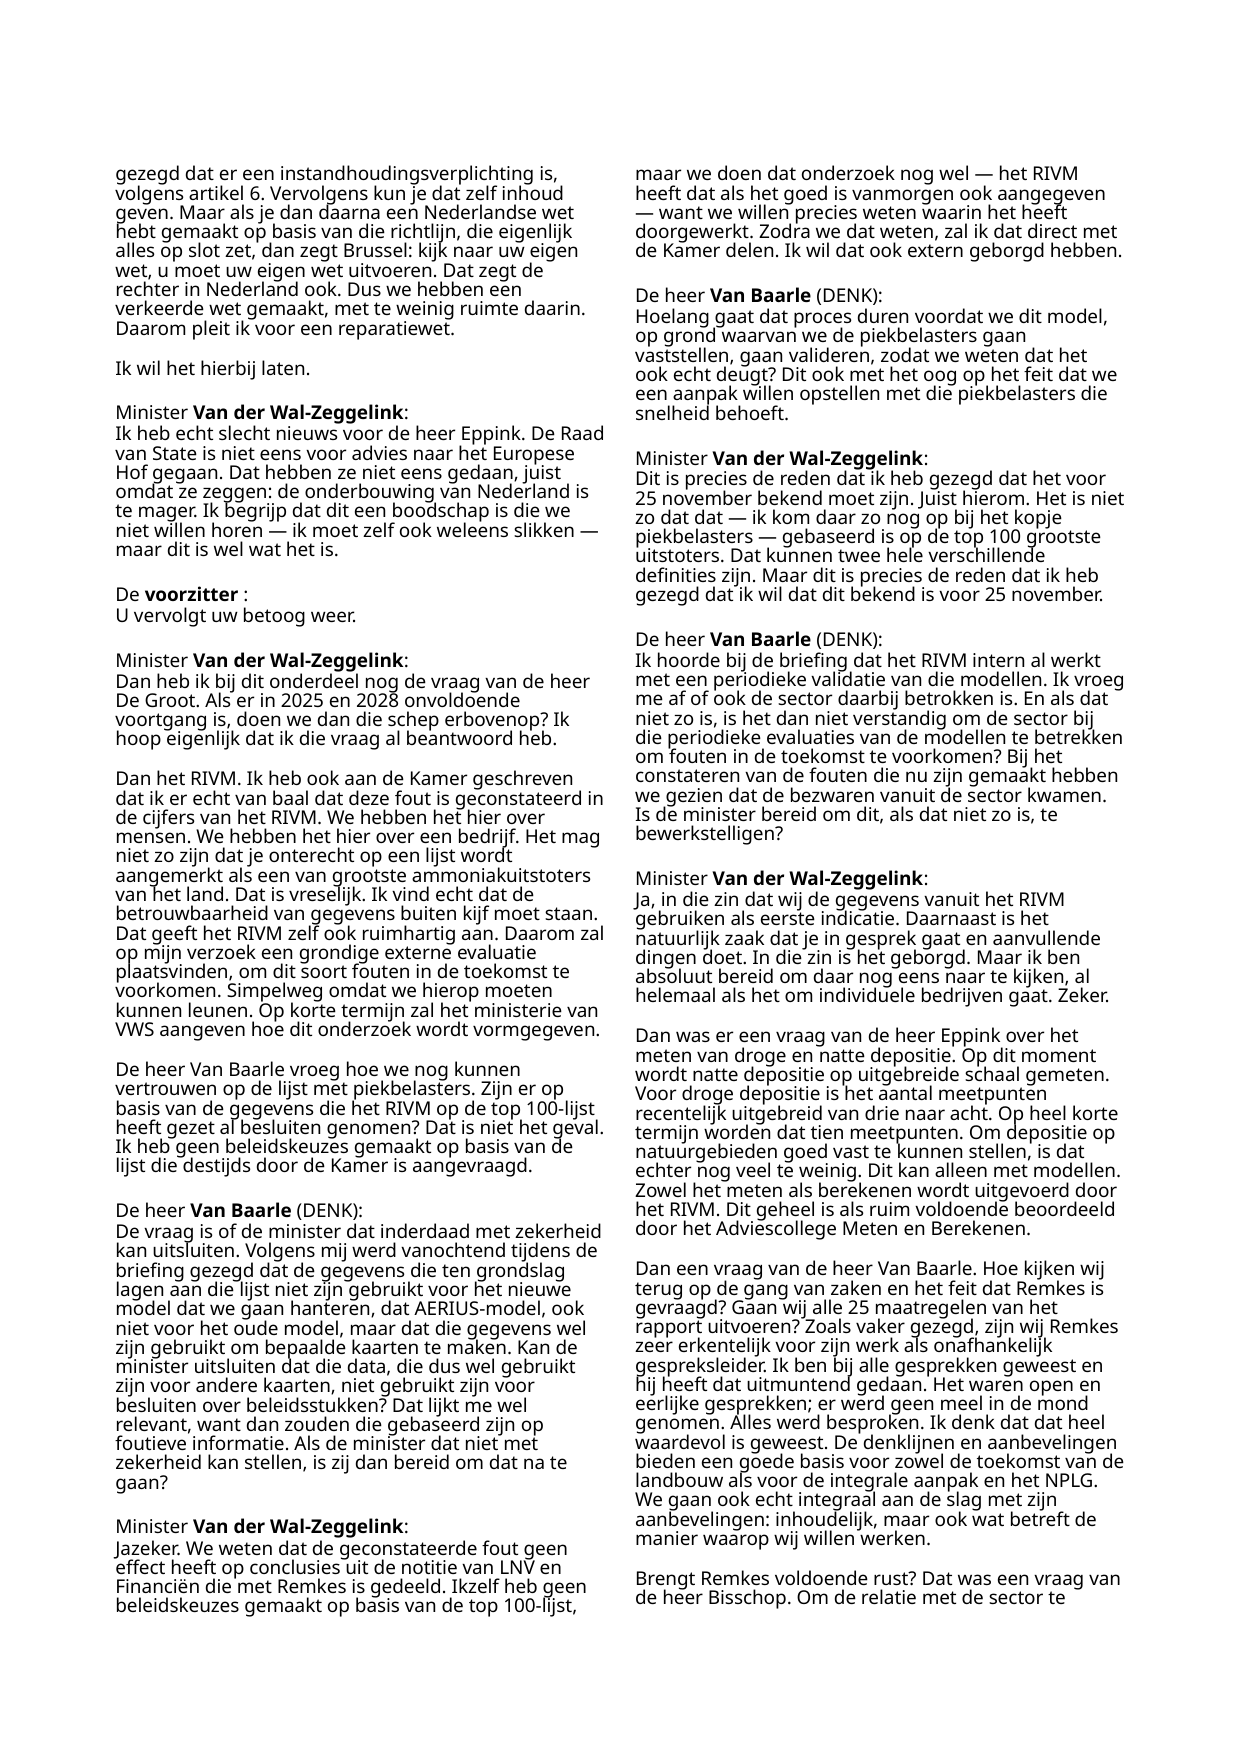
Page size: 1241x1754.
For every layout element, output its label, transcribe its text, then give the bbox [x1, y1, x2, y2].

text De voorzitter : [115, 581, 605, 607]
text Minister Van der Wal-Zeggelink: [115, 1514, 605, 1539]
text Hoelang gaat dat proces duren voordat we dit model, op grond waarvan we de piekbelasters gaan vaststellen, gaan valideren, zodat we weten dat het ook echt deugt? Dit ook met het oog op het feit dat we een aanpak willen opstellen met die piekbelasters die snelheid behoeft. [635, 308, 1125, 424]
text maar we doen dat onderzoek nog wel — het RIVM heeft dat als het goed is vanmorgen ook aangegeven — want we willen precies weten waarin het heeft doorgewerkt. Zodra we dat weten, zal ik dat direct met de Kamer delen. Ik wil dat ook extern geborgd hebben. [635, 165, 1125, 262]
text Dan het RIVM. Ik heb ook aan de Kamer geschreven dat ik er echt van baal dat deze fout is geconstateerd in de cijfers van het RIVM. We hebben het hier over mensen. We hebben het hier over een bedrijf. Het mag niet zo zijn dat je onterecht op een lijst wordt aangemerkt als een van grootste ammoniakuitstoters van het land. Dat is vreselijk. Ik vind echt dat de betrouwbaarheid van gegevens buiten kijf moet staan. Dat geeft het RIVM zelf ook ruimhartig aan. Daarom zal op mijn verzoek een grondige externe evaluatie plaatsvinden, om dit soort fouten in de toekomst te voorkomen. Simpelweg omdat we hierop moeten kunnen leunen. Op korte termijn zal het ministerie van VWS aangeven hoe dit onderzoek wordt vormgegeven. [115, 770, 605, 1040]
text Dan heb ik bij dit onderdeel nog de vraag van de heer De Groot. Als er in 2025 en 2028 onvoldoende voortgang is, doen we dan die schep erbovenop? Ik hoop eigenlijk dat ik die vraag al beantwoord heb. [115, 673, 605, 750]
text Dit is precies de reden dat ik heb gezegd dat het voor 25 november bekend moet zijn. Juist hierom. Het is niet zo dat dat — ik kom daar zo nog op bij het kopje piekbelasters — gebaseerd is op de top 100 grootste uitstoters. Dat kunnen twee hele verschillende definities zijn. Maar dit is precies de reden dat ik heb gezegd dat ik wil dat dit bekend is voor 25 november. [635, 470, 1125, 605]
text U vervolgt uw betoog weer. [115, 607, 605, 626]
text De heer Van Baarle vroeg hoe we nog kunnen vertrouwen op de lijst met piekbelasters. Zijn er op basis van de gegevens die het RIVM op de top 100-lijst heeft gezet al besluiten genomen? Dat is niet het geval. Ik heb geen beleidskeuzes gemaakt op basis van de lijst die destijds door de Kamer is aangevraagd. [115, 1061, 605, 1177]
text Brengt Remkes voldoende rust? Dat was een vraag van de heer Bisschop. Om de relatie met de sector te [635, 1570, 1125, 1608]
text De vraag is of de minister dat inderdaad met zekerheid kan uitsluiten. Volgens mij werd vanochtend tijdens de briefing gezegd dat de gegevens die ten grondslag lagen aan die lijst niet zijn gebruikt voor het nieuwe model dat we gaan hanteren, dat AERIUS-model, ook niet voor het oude model, maar dat die gegevens wel zijn gebruikt om bepaalde kaarten te maken. Kan de minister uitsluiten dat die data, die dus wel gebruikt zijn voor andere kaarten, niet gebruikt zijn voor besluiten over beleidsstukken? Dat lijkt me wel relevant, want dan zouden die gebaseerd zijn op foutieve informatie. Als de minister dat niet met zekerheid kan stellen, is zij dan bereid om dat na te gaan? [115, 1223, 605, 1493]
text Ik hoorde bij de briefing dat het RIVM intern al werkt met een periodieke validatie van die modellen. Ik vroeg me af of ook de sector daarbij betrokken is. En als dat niet zo is, is het dan niet verstandig om de sector bij die periodieke evaluaties van de modellen te betrekken om fouten in de toekomst te voorkomen? Bij het constateren van de fouten die nu zijn gemaakt hebben we gezien dat de bezwaren vanuit de sector kwamen. Is de minister bereid om dit, als dat niet zo is, te bewerkstelligen? [635, 652, 1125, 844]
text Minister Van der Wal-Zeggelink: [115, 647, 605, 673]
text gezegd dat er een instandhoudingsverplichting is, volgens artikel 6. Vervolgens kun je dat zelf inhoud geven. Maar als je dan daarna een Nederlandse wet hebt gemaakt op basis van die richtlijn, die eigenlijk alles op slot zet, dan zegt Brussel: kijk naar uw eigen wet, u moet uw eigen wet uitvoeren. Dat zegt de rechter in Nederland ook. Dus we hebben een verkeerde wet gemaakt, met te weinig ruimte daarin. Daarom pleit ik voor een reparatiewet. [115, 165, 605, 339]
text Ik heb echt slecht nieuws voor de heer Eppink. De Raad van State is niet eens voor advies naar het Europese Hof gegaan. Dat hebben ze niet eens gedaan, juist omdat ze zeggen: de onderbouwing van Nederland is te mager. Ik begrijp dat dit een boodschap is die we niet willen horen — ik moet zelf ook weleens slikken — maar dit is wel wat het is. [115, 425, 605, 560]
text Dan een vraag van de heer Van Baarle. Hoe kijken wij terug op de gang van zaken en het feit dat Remkes is gevraagd? Gaan wij alle 25 maatregelen van het rapport uitvoeren? Zoals vaker gezegd, zijn wij Remkes zeer erkentelijk voor zijn werk als onafhankelijk gespreksleider. Ik ben bij alle gesprekken geweest en hij heeft dat uitmuntend gedaan. Het waren open en eerlijke gesprekken; er werd geen meel in de mond genomen. Alles werd besproken. Ik denk dat dat heel waardevol is geweest. De denklijnen en aanbevelingen bieden een goede basis voor zowel de toekomst van de landbouw als voor de integrale aanpak en het NPLG. We gaan ook echt integraal aan de slag met zijn aanbevelingen: inhoudelijk, maar ook wat betreft de manier waarop wij willen werken. [635, 1260, 1125, 1549]
text De heer Van Baarle (DENK): [115, 1197, 605, 1223]
text Minister Van der Wal-Zeggelink: [635, 445, 1125, 470]
text Minister Van der Wal-Zeggelink: [635, 865, 1125, 891]
text Ja, in die zin dat wij de gegevens vanuit het RIVM gebruiken als eerste indicatie. Daarnaast is het natuurlijk zaak dat je in gesprek gaat en aanvullende dingen doet. In die zin is het geborgd. Maar ik ben absoluut bereid om daar nog eens naar te kijken, al helemaal als het om individuele bedrijven gaat. Zeker. [635, 891, 1125, 1007]
text Minister Van der Wal-Zeggelink: [115, 399, 605, 425]
text Ik wil het hierbij laten. [115, 359, 605, 379]
text De heer Van Baarle (DENK): [635, 626, 1125, 652]
text De heer Van Baarle (DENK): [635, 282, 1125, 308]
text Dan was er een vraag van de heer Eppink over het meten van droge en natte depositie. Op dit moment wordt natte depositie op uitgebreide schaal gemeten. Voor droge depositie is het aantal meetpunten recentelijk uitgebreid van drie naar acht. Op heel korte termijn worden dat tien meetpunten. Om depositie op natuurgebieden goed vast te kunnen stellen, is dat echter nog veel te weinig. Dit kan alleen met modellen. Zowel het meten als berekenen wordt uitgevoerd door het RIVM. Dit geheel is als ruim voldoende beoordeeld door het Adviescollege Meten en Berekenen. [635, 1027, 1125, 1239]
text Jazeker. We weten dat de geconstateerde fout geen effect heeft op conclusies uit de notitie van LNV en Financiën die met Remkes is gedeeld. Ikzelf heb geen beleidskeuzes gemaakt op basis van de top 100-lijst, [115, 1539, 605, 1617]
